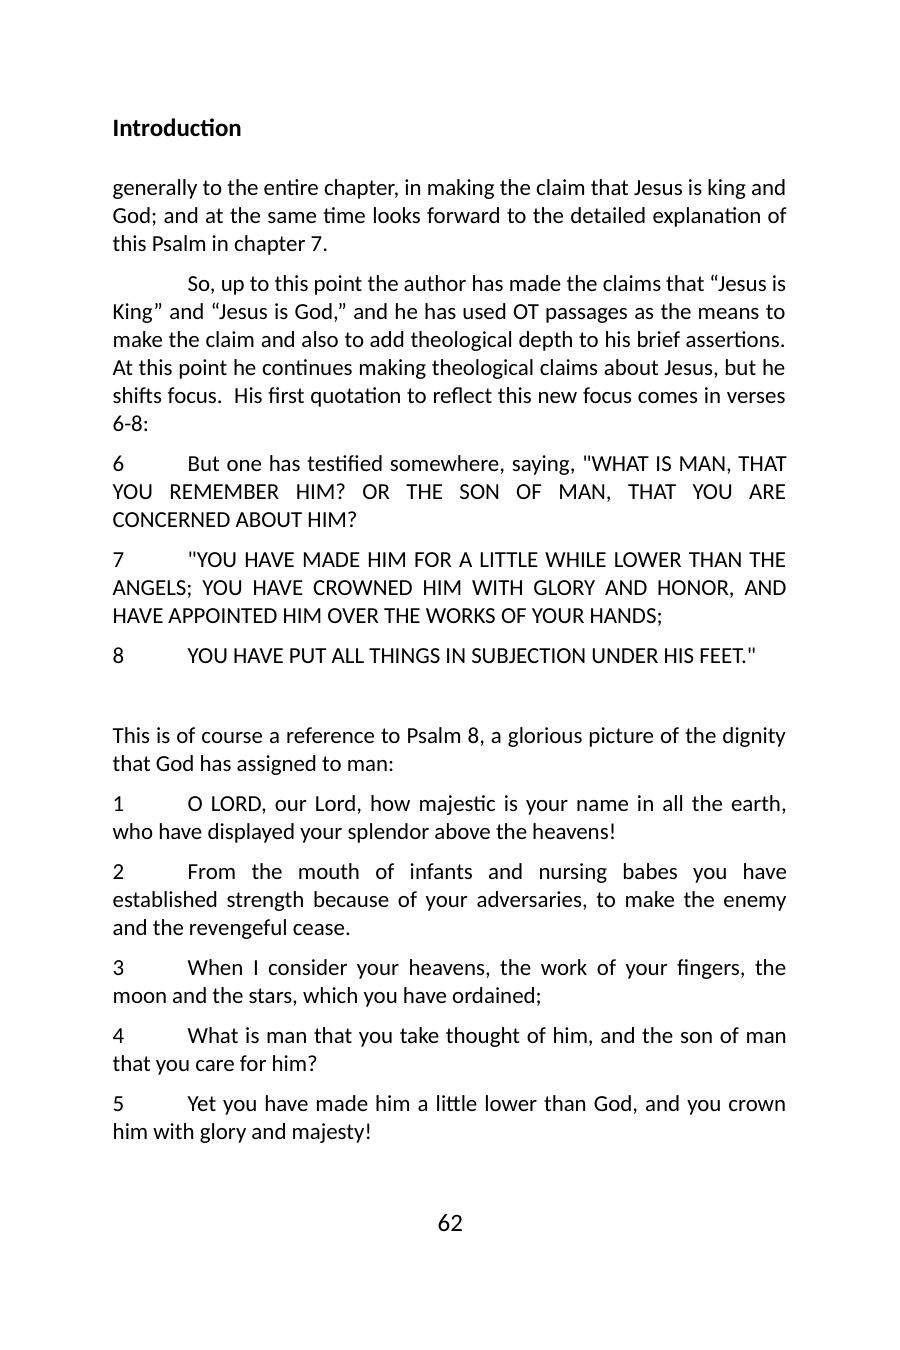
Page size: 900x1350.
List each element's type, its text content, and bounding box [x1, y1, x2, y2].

text 7 "YOU HAVE MADE HIM FOR A LITTLE WHILE LOWER THAN THE ANGELS; YOU HAVE CROWNED HIM WITH GLORY AND HONOR, AND HAVE APPOINTED HIM OVER THE WORKS OF YOUR HANDS; [112, 545, 787, 629]
text This is of course a reference to Psalm 8, a glorious picture of the dignity that God has assigned to man: [112, 721, 787, 777]
text 6 But one has testified somewhere, saying, "WHAT IS MAN, THAT YOU REMEMBER HIM? OR THE SON OF MAN, THAT YOU ARE CONCERNED ABOUT HIM? [112, 449, 787, 533]
text 4 What is man that you take thought of him, and the son of man that you care for him? [112, 1021, 787, 1077]
text So, up to this point the author has made the claims that “Jesus is King” and “Jesus is God,” and he has used OT passages as the means to make the claim and also to add theological depth to his brief assertions. At this point he continues making theological claims about Jesus, but he shifts focus. His first quotation to reflect this new focus comes in verses 6-8: [112, 269, 787, 437]
text generally to the entire chapter, in making the claim that Jesus is king and God; and at the same time looks forward to the detailed explanation of this Psalm in chapter 7. [112, 173, 787, 257]
text 2 From the mouth of infants and nursing babes you have established strength because of your adversaries, to make the enemy and the revengeful cease. [112, 857, 787, 941]
text 1 O LORD, our Lord, how majestic is your name in all the earth, who have displayed your splendor above the heavens! [112, 789, 787, 845]
text 8 YOU HAVE PUT ALL THINGS IN SUBJECTION UNDER HIS FEET." [112, 641, 787, 669]
text 3 When I consider your heavens, the work of your fingers, the moon and the stars, which you have ordained; [112, 953, 787, 1009]
text 5 Yet you have made him a little lower than God, and you crown him with glory and majesty! [112, 1089, 787, 1145]
